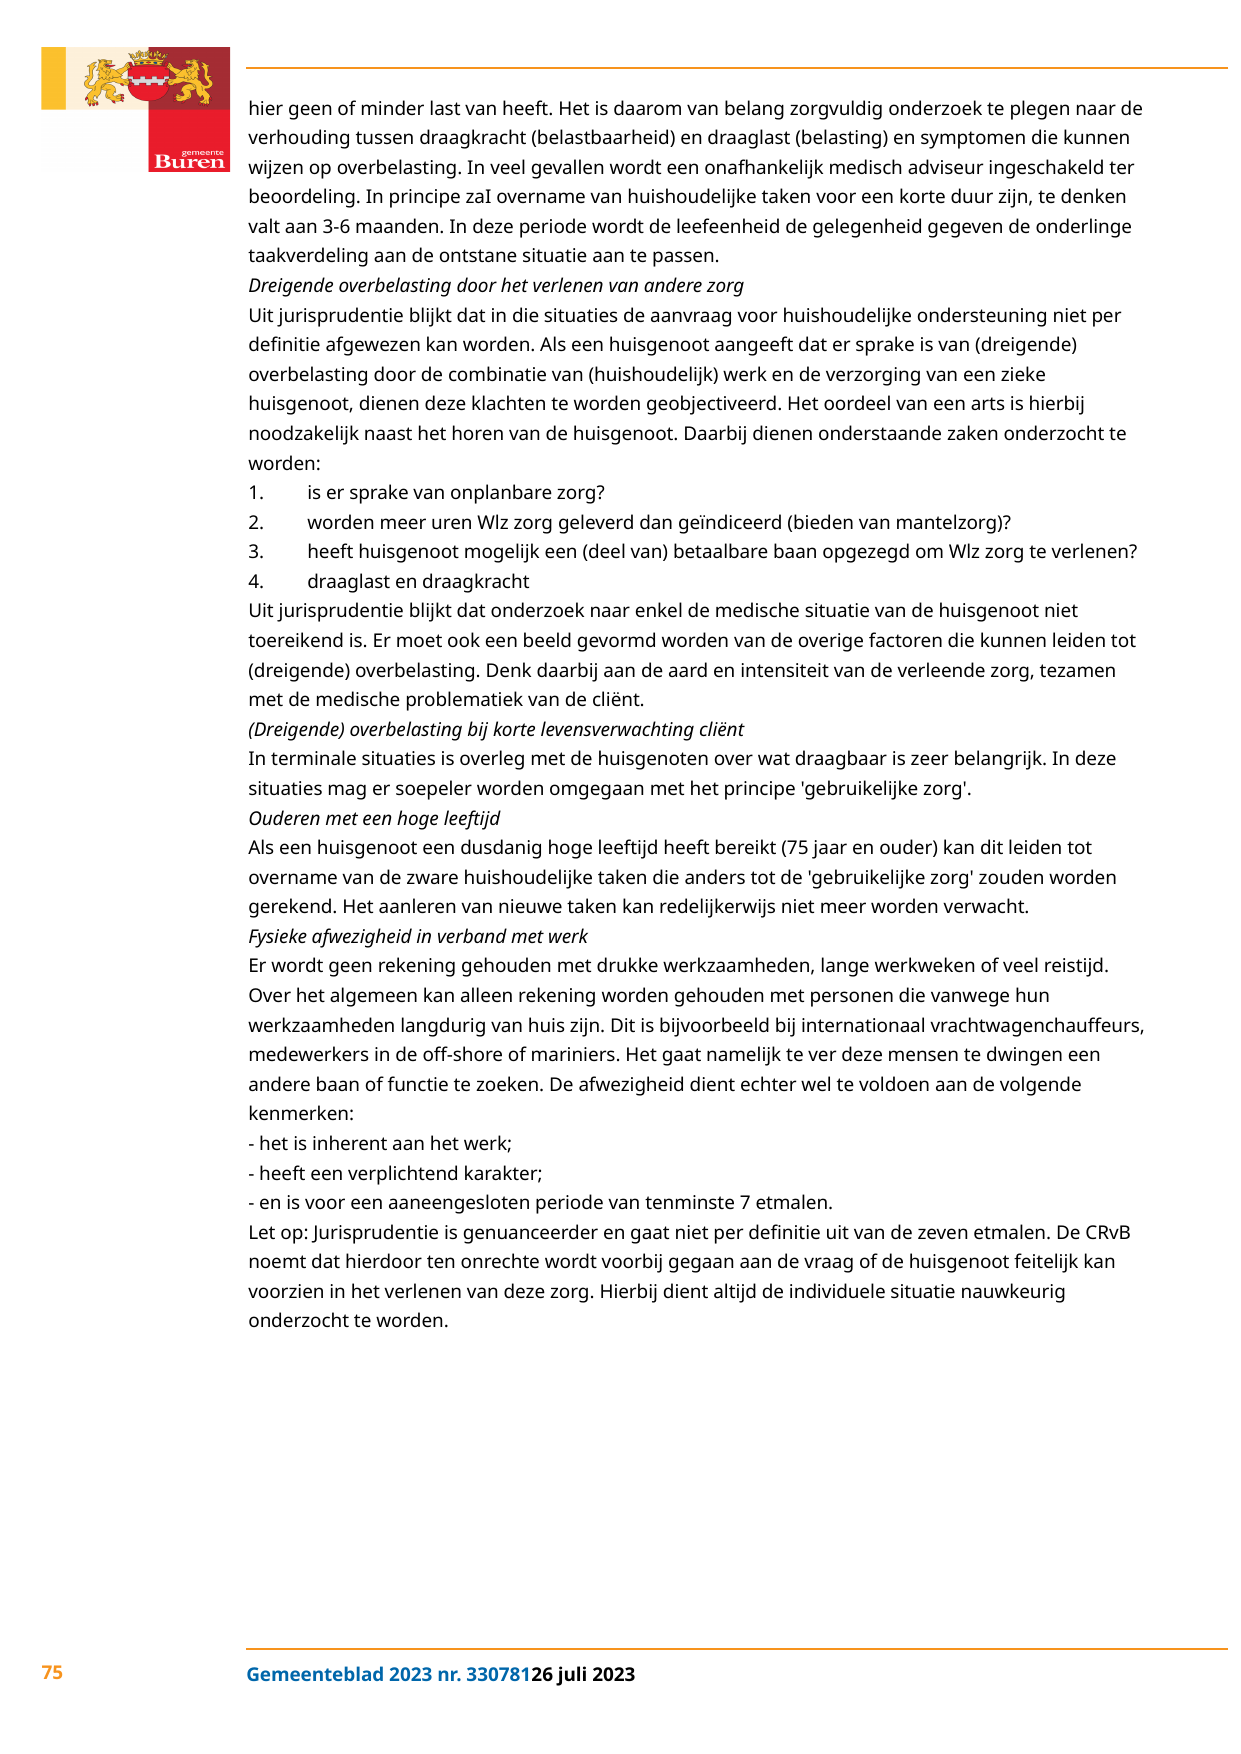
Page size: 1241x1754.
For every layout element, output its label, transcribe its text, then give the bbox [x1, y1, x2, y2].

text Fysieke afwezigheid in verband met werk [248, 923, 1152, 949]
list is er sprake van onplanbare zorg? [248, 479, 1152, 505]
text Er wordt geen rekening gehouden met drukke werkzaamheden, lange werkweken of veel reistijd. Over het algemeen kan alleen rekening worden gehouden met personen die vanwege hun werkzaamheden langdurig van huis zijn. Dit is bijvoorbeeld bij internationaal vrachtwagenchauffeurs, medewerkers in de off-shore of mariniers. Het gaat namelijk te ver deze mensen te dwingen een andere baan of functie te zoeken. De afwezigheid dient echter wel te voldoen aan de volgende kenmerken: [248, 953, 1152, 1126]
list draaglast en draagkracht [248, 568, 1152, 594]
text Let op: Jurisprudentie is genuanceerder en gaat niet per definitie uit van de zeven etmalen. De CRvB noemt dat hierdoor ten onrechte wordt voorbij gegaan aan de vraag of de huisgenoot feitelijk kan voorzien in het verlenen van deze zorg. Hierbij dient altijd de individuele situatie nauwkeurig onderzocht te worden. [248, 1219, 1152, 1333]
list heeft huisgenoot mogelijk een (deel van) betaalbare baan opgezegd om Wlz zorg te verlenen? [248, 538, 1152, 564]
text - het is inherent aan het werk; [248, 1130, 1152, 1156]
text - heeft een verplichtend karakter; [248, 1160, 1152, 1186]
text Ouderen met een hoge leeftijd [248, 805, 1152, 831]
text In terminale situaties is overleg met de huisgenoten over wat draagbaar is zeer belangrijk. In deze situaties mag er soepeler worden omgegaan met het principe 'gebruikelijke zorg'. [248, 746, 1152, 801]
text (Dreigende) overbelasting bij korte levensverwachting cliënt [248, 716, 1152, 742]
text Als een huisgenoot een dusdanig hoge leeftijd heeft bereikt (75 jaar en ouder) kan dit leiden tot overname van de zware huishoudelijke taken die anders tot de 'gebruikelijke zorg' zouden worden gerekend. Het aanleren van nieuwe taken kan redelijkerwijs niet meer worden verwacht. [248, 834, 1152, 919]
picture [41, 47, 231, 172]
text Uit jurisprudentie blijkt dat onderzoek naar enkel de medische situatie van de huisgenoot niet toereikend is. Er moet ook een beeld gevormd worden van de overige factoren die kunnen leiden tot (dreigende) overbelasting. Denk daarbij aan de aard en intensiteit van de verleende zorg, tezamen met de medische problematiek van de cliënt. [248, 598, 1152, 712]
text Uit jurisprudentie blijkt dat in die situaties de aanvraag voor huishoudelijke ondersteuning niet per definitie afgewezen kan worden. Als een huisgenoot aangeeft dat er sprake is van (dreigende) overbelasting door de combinatie van (huishoudelijk) werk en de verzorging van een zieke huisgenoot, dienen deze klachten te worden geobjectiveerd. Het oordeel van een arts is hierbij noodzakelijk naast het horen van de huisgenoot. Daarbij dienen onderstaande zaken onderzocht te worden: [248, 302, 1152, 476]
list worden meer uren Wlz zorg geleverd dan geïndiceerd (bieden van mantelzorg)? [248, 509, 1152, 535]
text hier geen of minder last van heeft. Het is daarom van belang zorgvuldig onderzoek te plegen naar de verhouding tussen draagkracht (belastbaarheid) en draaglast (belasting) en symptomen die kunnen wijzen op overbelasting. In veel gevallen wordt een onafhankelijk medisch adviseur ingeschakeld ter beoordeling. In principe zaI overname van huishoudelijke taken voor een korte duur zijn, te denken valt aan 3-6 maanden. In deze periode wordt de leefeenheid de gelegenheid gegeven de onderlinge taakverdeling aan de ontstane situatie aan te passen. [248, 95, 1152, 268]
text - en is voor een aaneengesloten periode van tenminste 7 etmalen. [248, 1189, 1152, 1215]
text Dreigende overbelasting door het verlenen van andere zorg [248, 272, 1152, 298]
